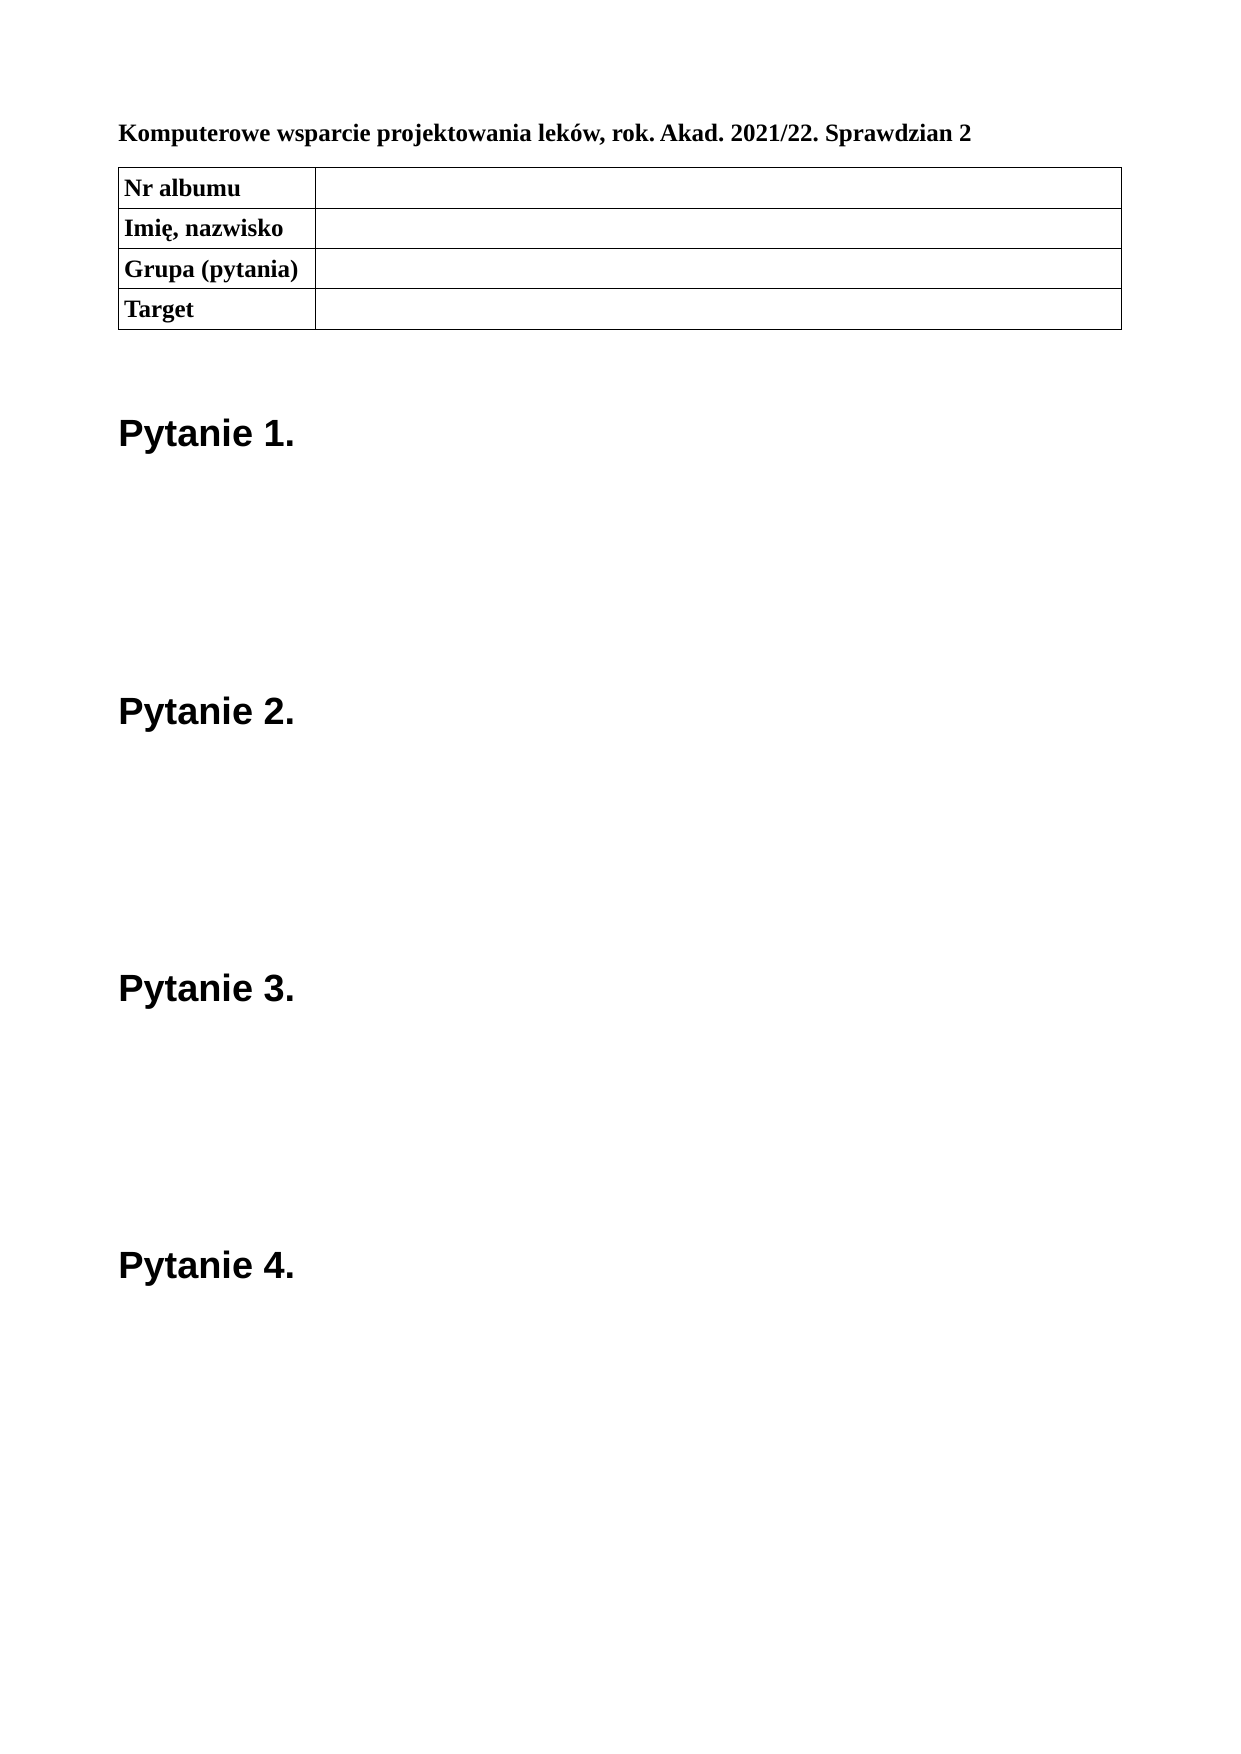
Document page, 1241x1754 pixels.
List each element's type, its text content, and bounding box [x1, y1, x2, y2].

table_cell [316, 249, 1121, 288]
table_header [316, 168, 1121, 207]
table_cell Target [119, 289, 315, 328]
subtitle Pytanie 3. [118, 966, 1122, 1009]
table_cell [316, 209, 1121, 248]
table_cell Grupa (pytania) [119, 249, 315, 288]
text Komputerowe wsparcie projektowania leków, rok. Akad. 2021/22. Sprawdzian 2 [118, 118, 1122, 147]
table_cell Imię, nazwisko [119, 209, 315, 248]
table_header Nr albumu [119, 168, 315, 207]
subtitle Pytanie 1. [118, 411, 1122, 455]
table_cell [316, 289, 1121, 328]
subtitle Pytanie 2. [118, 688, 1122, 732]
subtitle Pytanie 4. [118, 1243, 1122, 1287]
